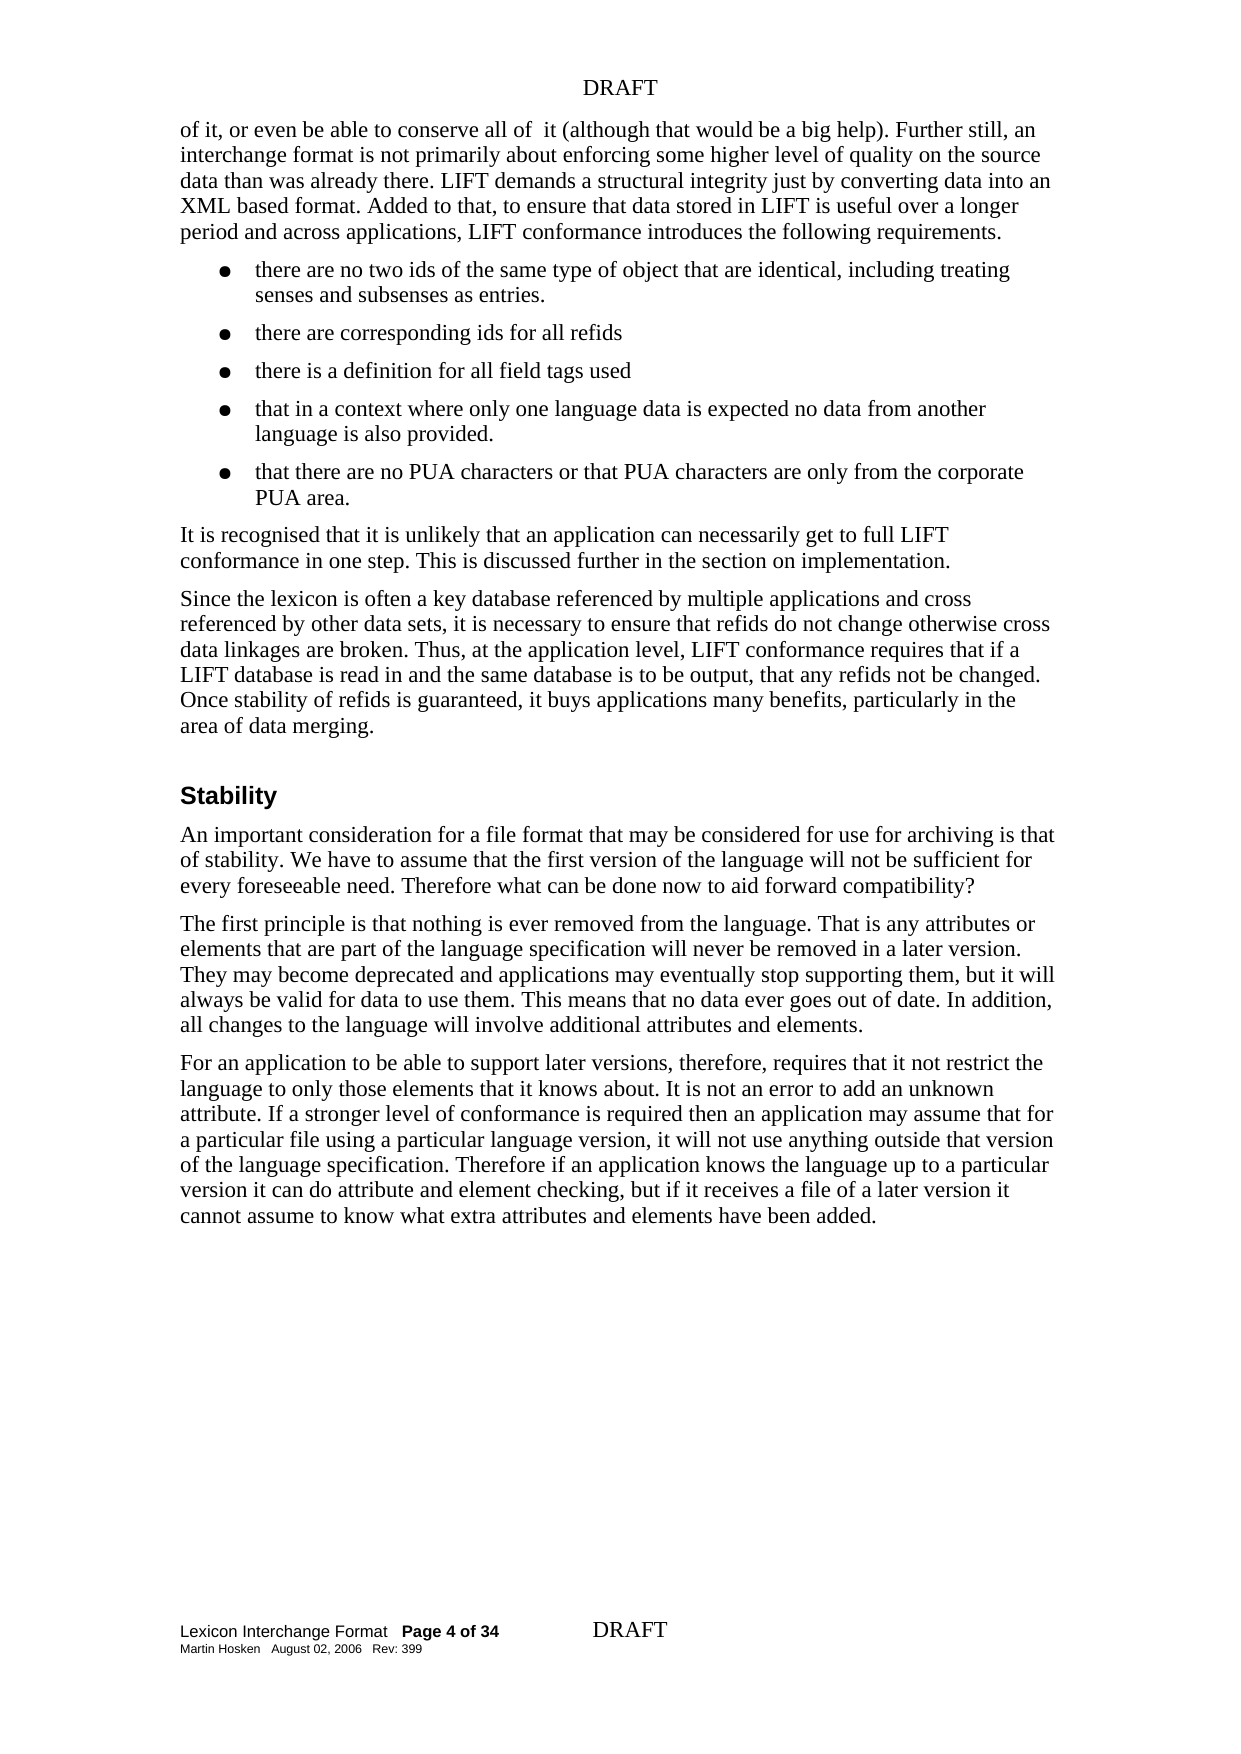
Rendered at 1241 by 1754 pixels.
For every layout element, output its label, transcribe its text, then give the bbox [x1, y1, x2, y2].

text The first principle is that nothing is ever removed from the language. That is any attributes or elements that are part of the language specification will never be removed in a later version. They may become deprecated and applications may eventually stop supporting them, but it will always be valid for data to use them. This means that no data ever goes out of date. In addition, all changes to the language will involve additional attributes and elements. [180, 911, 1061, 1038]
list that in a context where only one language data is expected no data from another language is also provided. [217, 396, 1061, 447]
list that there are no PUA characters or that PUA characters are only from the corporate PUA area. [217, 459, 1061, 510]
text For an application to be able to support later versions, therefore, requires that it not restrict the language to only those elements that it knows about. It is not an error to add an unknown attribute. If a stronger level of conformance is required then an application may assume that for a particular file using a particular language version, it will not use anything outside that version of the language specification. Therefore if an application knows the language up to a particular version it can do attribute and element checking, but if it receives a file of a later version it cannot assume to know what extra attributes and elements have been added. [180, 1050, 1061, 1228]
text It is recognised that it is unlikely that an application can necessarily get to full LIFT conformance in one step. This is discussed further in the section on implementation. [180, 522, 1061, 573]
list there are no two ids of the same type of object that are identical, including treating senses and subsenses as entries. [217, 257, 1061, 307]
list there are corresponding ids for all refids [217, 320, 1061, 345]
text Since the lexicon is often a key database referenced by multiple applications and cross referenced by other data sets, it is necessary to ensure that refids do not change otherwise cross data linkages are broken. Thus, at the application level, LIFT conformance requires that if a LIFT database is read in and the same database is to be output, that any refids not be changed. Once stability of refids is guaranteed, it buys applications many benefits, particularly in the area of data merging. [180, 586, 1061, 738]
text of it, or even be able to conserve all of it (although that would be a big help). Further still, an interchange format is not primarily about enforcing some higher level of quality on the source data than was already there. LIFT demands a structural integrity just by converting data into an XML based format. Added to that, to ensure that data stored in LIFT is useful over a longer period and across applications, LIFT conformance introduces the following requirements. [180, 117, 1061, 244]
list there is a definition for all field tags used [217, 358, 1061, 383]
subtitle Stability [180, 782, 1061, 810]
text An important consideration for a file format that may be considered for use for archiving is that of stability. We have to assume that the first version of the language will not be sufficient for every foreseeable need. Therefore what can be done now to aid forward compatibility? [180, 822, 1061, 898]
